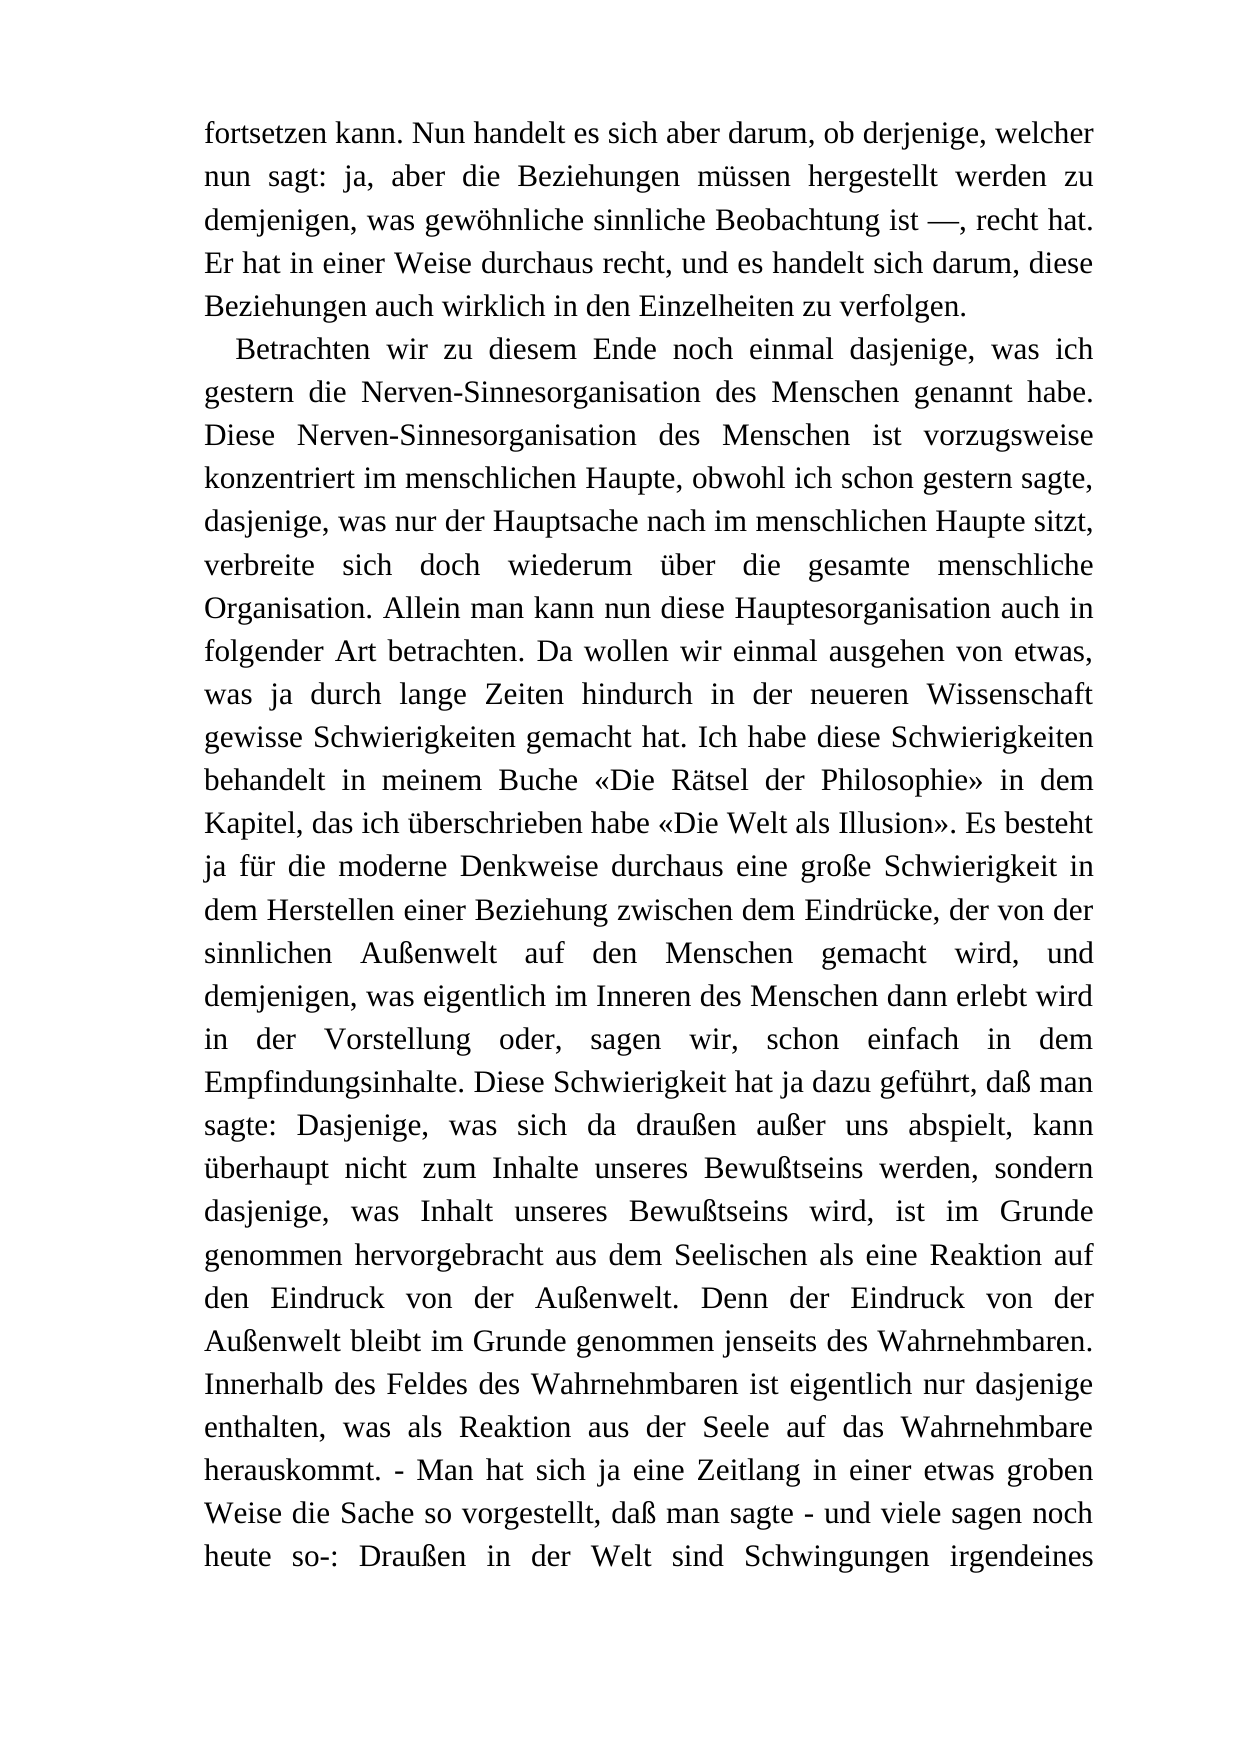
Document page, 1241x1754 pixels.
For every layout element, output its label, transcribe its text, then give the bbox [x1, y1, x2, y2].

text Betrachten wir zu diesem Ende noch einmal dasjenige, was ich gestern die Nerven-Sinnesorganisation des Menschen genannt habe. Diese Nerven-Sinnesorganisation des Menschen ist vorzugsweise konzentriert im menschlichen Haupte, obwohl ich schon gestern sagte, dasjenige, was nur der Hauptsache nach im menschlichen Haupte sitzt, verbreite sich doch wiederum über die gesamte menschliche Organisation. Allein man kann nun diese Hauptesorganisation auch in folgender Art betrachten. Da wollen wir einmal ausgehen von etwas, was ja durch lange Zeiten hindurch in der neueren Wissenschaft gewisse Schwierigkeiten gemacht hat. Ich habe diese Schwierigkeiten behandelt in meinem Buche «Die Rätsel der Philosophie» in dem Kapitel, das ich überschrieben habe «Die Welt als Illusion». Es besteht ja für die moderne Denkweise durchaus eine große Schwierigkeit in dem Herstellen einer Beziehung zwischen dem Eindrücke, der von der sinnlichen Außenwelt auf den Menschen gemacht wird, und demjenigen, was eigentlich im Inneren des Menschen dann erlebt wird in der Vorstellung oder, sagen wir, schon einfach in dem Empfindungsinhalte. Diese Schwierigkeit hat ja dazu geführt, daß man sagte: Dasjenige, was sich da draußen außer uns abspielt, kann überhaupt nicht zum Inhalte unseres Bewußtseins werden, sondern dasjenige, was Inhalt unseres Bewußtseins wird, ist im Grunde genommen hervorgebracht aus dem Seelischen als eine Reaktion auf den Eindruck von der Außenwelt. Denn der Eindruck von der Außenwelt bleibt im Grunde genommen jenseits des Wahrnehmbaren. Innerhalb des Feldes des Wahrnehmbaren ist eigentlich nur dasjenige enthalten, was als Reaktion aus der Seele auf das Wahrnehmbare herauskommt. - Man hat sich ja eine Zeitlang in einer etwas groben Weise die Sache so vorgestellt, daß man sagte - und viele sagen noch heute so-: Draußen in der Welt sind Schwingungen irgendeines [204, 330, 1094, 1574]
text fortsetzen kann. Nun handelt es sich aber darum, ob derjenige, welcher nun sagt: ja, aber die Beziehungen müssen hergestellt werden zu demjenigen, was gewöhnliche sinnliche Beobachtung ist —, recht hat. Er hat in einer Weise durchaus recht, und es handelt sich darum, diese Beziehungen auch wirklich in den Einzelheiten zu verfolgen. [204, 114, 1094, 323]
